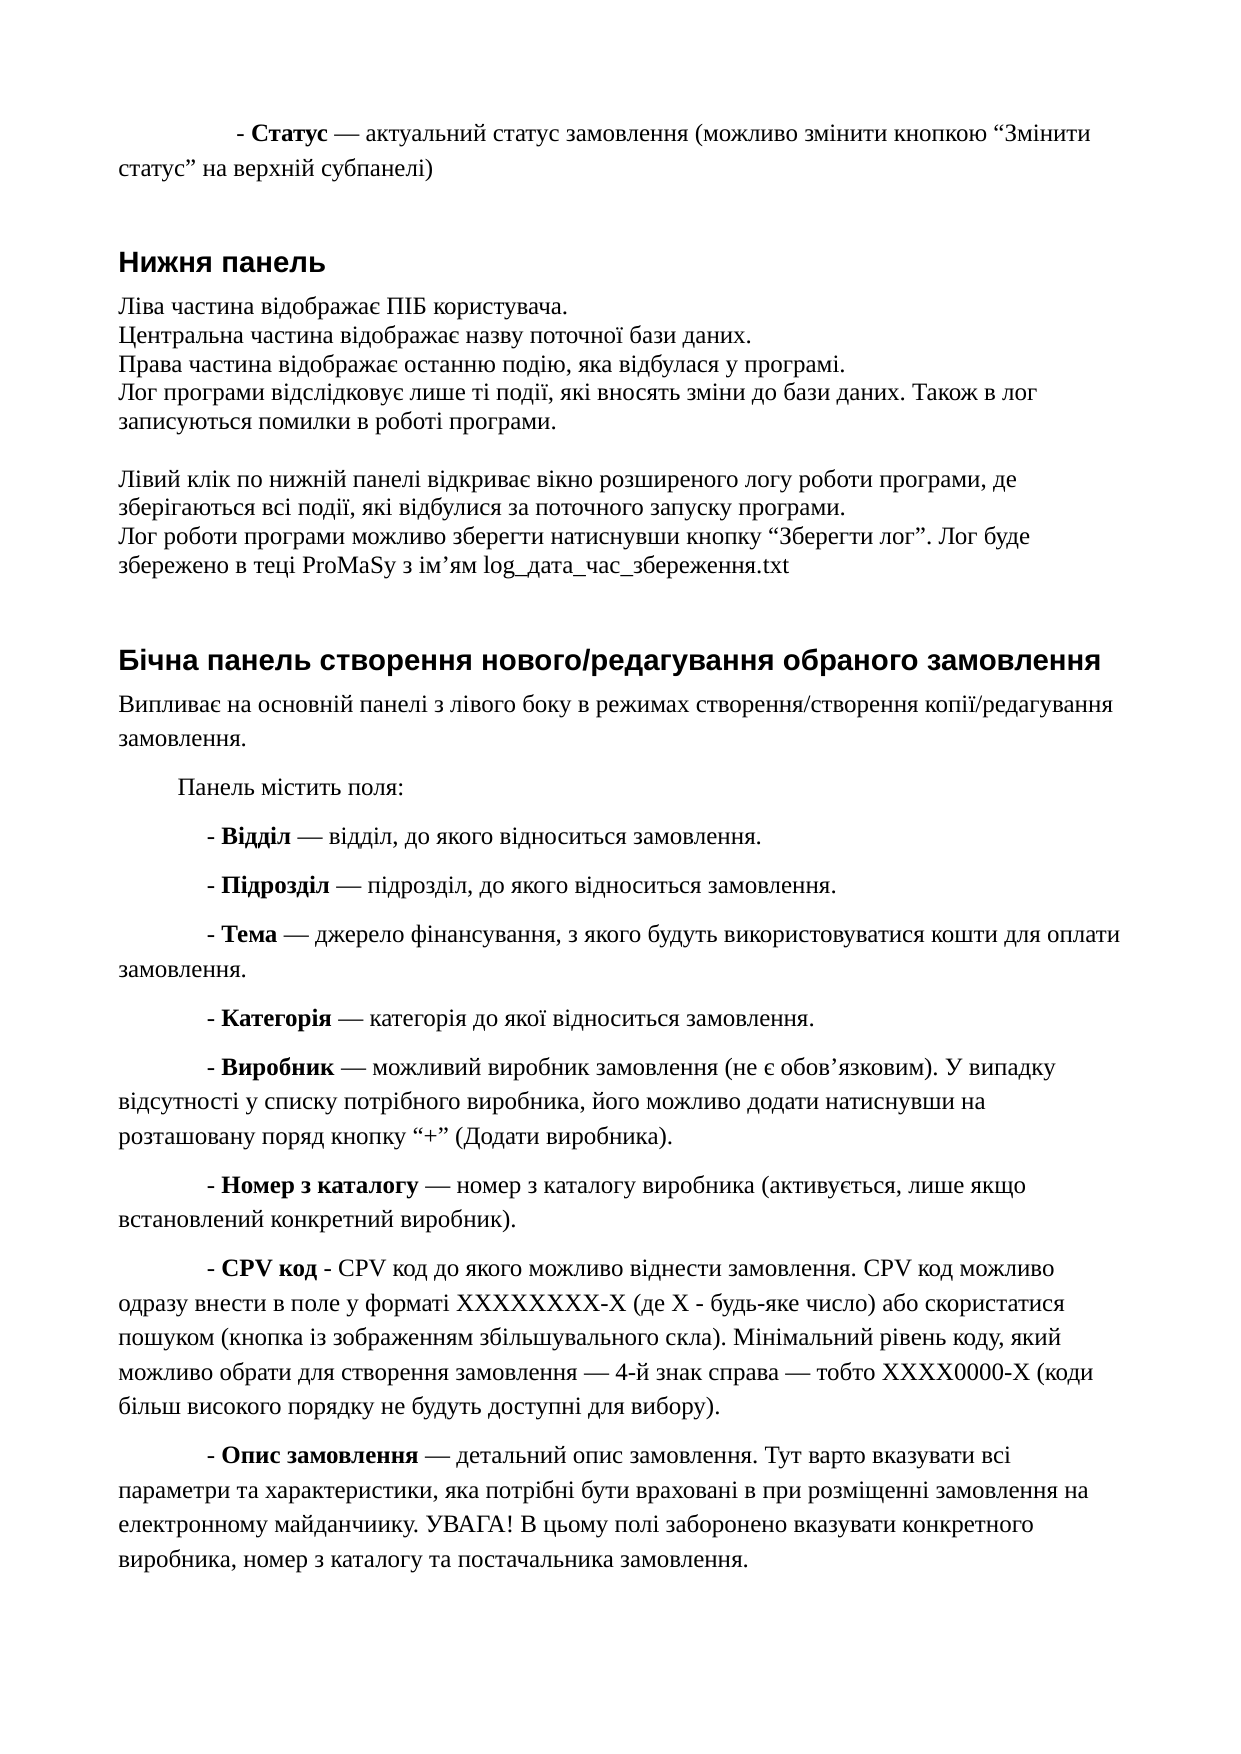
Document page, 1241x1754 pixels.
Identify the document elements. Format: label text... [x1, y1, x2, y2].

text Лог роботи програми можливо зберегти натиснувши кнопку “Зберегти лог”. Лог буде збережено в теці ProMaSy з ім’ям log_дата_час_збереження.txt [118, 521, 1122, 579]
text Лівий клік по нижній панелі відкриває вікно розширеного логу роботи програми, де зберігаються всі події, які відбулися за поточного запуску програми. [118, 464, 1122, 521]
text - Підрозділ — підрозділ, до якого відноситься замовлення. [118, 870, 1122, 899]
text - Категорія — категорія до якої відноситься замовлення. [118, 1003, 1122, 1032]
text Центральна частина відображає назву поточної бази даних. [118, 320, 1122, 349]
subtitle Бічна панель створення нового/редагування обраного замовлення [118, 642, 1122, 676]
text Панель містить поля: [118, 772, 1122, 801]
text Лог програми відслідковує лише ті події, які вносять зміни до бази даних. Також в лог записуються помилки в роботі програми. [118, 377, 1122, 435]
text - Виробник — можливий виробник замовлення (не є обов’язковим). У випадку відсутності у списку потрібного виробника, його можливо додати натиснувши на розташовану поряд кнопку “+” (Додати виробника). [118, 1052, 1122, 1150]
text - CPV код - CPV код до якого можливо віднести замовлення. CPV код можливо одразу внести в поле у форматі XXXXXXXX-X (де Х - будь-яке число) або скористатися пошуком (кнопка із зображенням збільшувального скла). Мінімальний рівень коду, який можливо обрати для створення замовлення — 4-й знак справа — тобто XXXX0000-X (коди більш високого порядку не будуть доступні для вибору). [118, 1253, 1122, 1420]
text Права частина відображає останню подію, яка відбулася у програмі. [118, 349, 1122, 377]
text - Тема — джерело фінансування, з якого будуть використовуватися кошти для оплати замовлення. [118, 919, 1122, 983]
text Випливає на основній панелі з лівого боку в режимах створення/створення копії/редагування замовлення. [118, 689, 1122, 752]
text - Опис замовлення — детальний опис замовлення. Тут варто вказувати всі параметри та характеристики, яка потрібні бути враховані в при розміщенні замовлення на електронному майданчиику. УВАГА! В цьому полі заборонено вказувати конкретного виробника, номер з каталогу та постачальника замовлення. [118, 1441, 1122, 1573]
subtitle Нижня панель [118, 245, 1122, 279]
text - Статус — актуальний статус замовлення (можливо змінити кнопкою “Змінити статус” на верхній субпанелі) [118, 118, 1122, 181]
text - Відділ — відділ, до якого відноситься замовлення. [118, 821, 1122, 850]
text Ліва частина відображає ПІБ користувача. [118, 291, 1122, 320]
text - Номер з каталогу — номер з каталогу виробника (активується, лише якщо встановлений конкретний виробник). [118, 1170, 1122, 1233]
